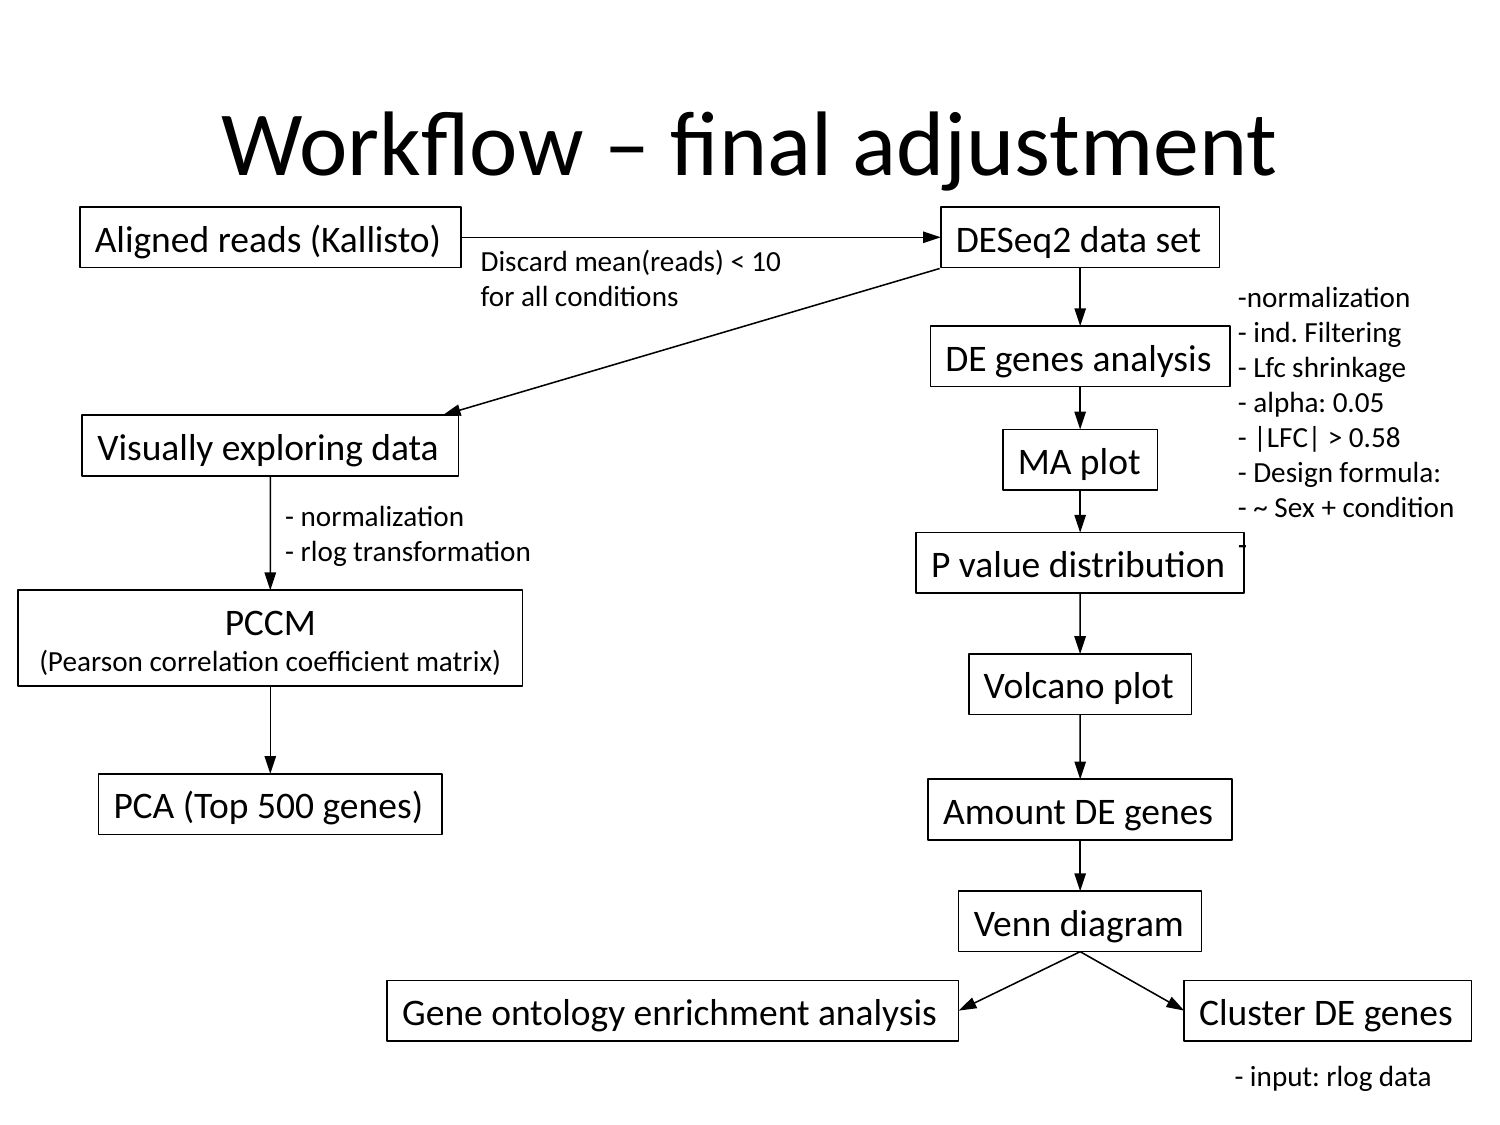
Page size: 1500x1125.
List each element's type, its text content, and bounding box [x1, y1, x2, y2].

text_box Venn diagram [958, 891, 1202, 952]
text_box Amount DE genes [928, 779, 1233, 840]
text_box P value distribution [916, 532, 1245, 594]
text_box PCA (Top 500 genes) [98, 773, 443, 835]
text_box PCCM (Pearson correlation coefficient matrix) [18, 590, 523, 687]
text_box -normalization - ind. Filtering - Lfc shrinkage - alpha: 0.05 - |LFC| > 0.58 - Design formula: - ~ Sex + condition [1222, 271, 1473, 570]
text_box Visually exploring data [82, 415, 459, 476]
text_box MA plot [1002, 429, 1158, 491]
text_box Cluster DE genes [1184, 980, 1472, 1041]
text_box Aligned reads (Kallisto) [79, 206, 461, 268]
text_box Discard mean(reads) < 10 for all conditions [465, 234, 807, 321]
text_box - normalization - rlog transformation [270, 490, 550, 576]
text_box DE genes analysis [930, 325, 1222, 387]
text_box Volcano plot [968, 653, 1192, 715]
text_box Gene ontology enrichment analysis [387, 980, 959, 1041]
title Workflow – final adjustment [75, 45, 1426, 233]
text_box - input: rlog data [1219, 1050, 1450, 1101]
text_box DESeq2 data set [940, 206, 1220, 268]
